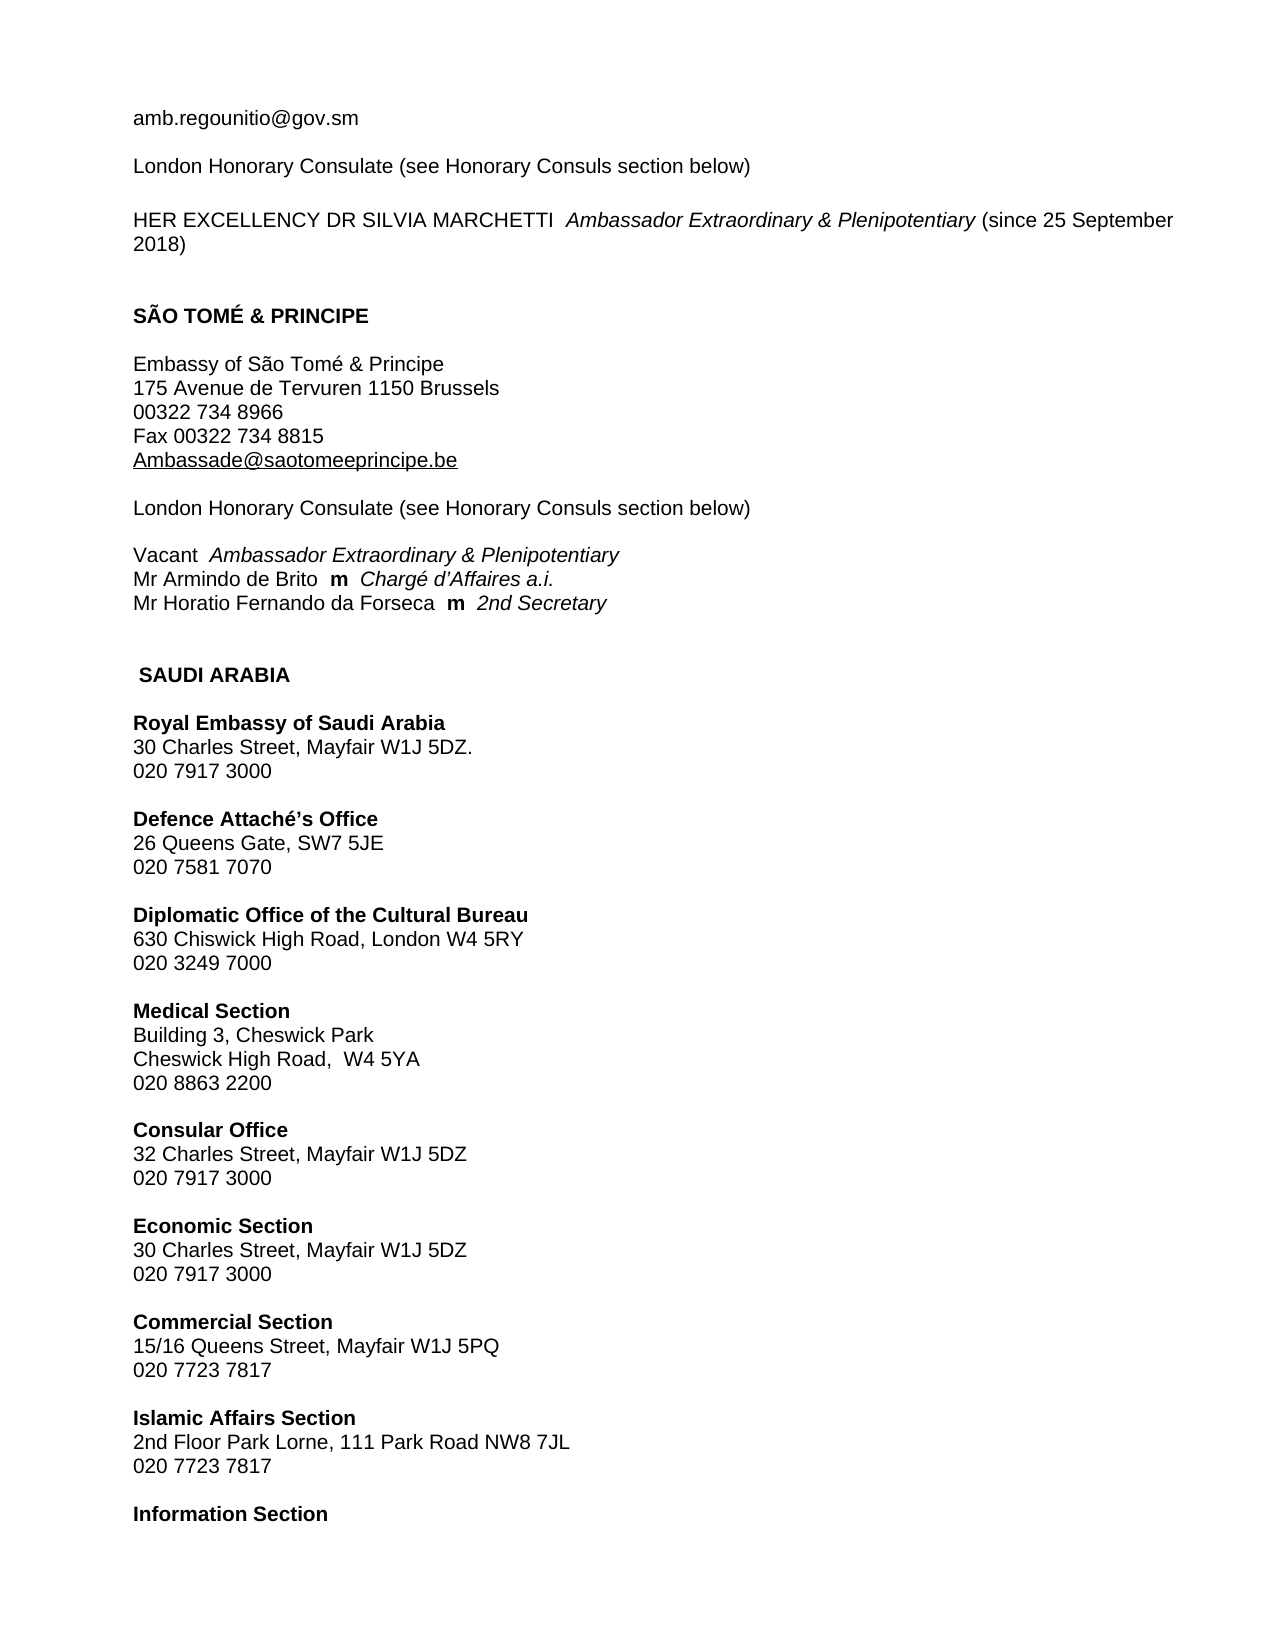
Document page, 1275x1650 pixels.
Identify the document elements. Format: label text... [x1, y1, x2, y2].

text 020 7723 7817 [133, 1358, 1181, 1382]
text 30 Charles Street, Mayfair W1J 5DZ. [133, 735, 1181, 759]
text Consular Office [133, 1118, 1181, 1142]
text Information Section [133, 1502, 1181, 1526]
text 020 7917 3000 [133, 759, 1181, 783]
table_header [1053, 663, 1275, 711]
text 020 7581 7070 [133, 855, 1181, 879]
text Defence Attaché’s Office [133, 807, 1181, 831]
text London Honorary Consulate (see Honorary Consuls section below) [133, 495, 1181, 519]
text 32 Charles Street, Mayfair W1J 5DZ [133, 1142, 1181, 1166]
text Commercial Section [133, 1310, 1181, 1334]
text amb.regounitio@gov.sm [133, 106, 1181, 129]
text 175 Avenue de Tervuren 1150 Brussels [133, 376, 1181, 399]
table_header SAUDI ARABIA [122, 663, 697, 711]
text HER EXCELLENCY DR SILVIA MARCHETTI Ambassador Extraordinary & Plenipotentiary (since 25 September 2018) [133, 208, 1181, 256]
text Fax 00322 734 8815 [133, 423, 1181, 447]
text 020 3249 7000 [133, 951, 1181, 974]
text 30 Charles Street, Mayfair W1J 5DZ [133, 1238, 1181, 1262]
text Economic Section [133, 1214, 1181, 1238]
text 00322 734 8966 [133, 399, 1181, 423]
text Building 3, Cheswick Park [133, 1022, 1181, 1046]
text Mr Horatio Fernando da Forseca m 2nd Secretary [133, 591, 1181, 615]
text 630 Chiswick High Road, London W4 5RY [133, 927, 1181, 951]
text 26 Queens Gate, SW7 5JE [133, 831, 1181, 855]
text Vacant Ambassador Extraordinary & Plenipotentiary [133, 543, 1181, 567]
text Ambassade@saotomeeprincipe.be [133, 447, 1181, 471]
text 020 8863 2200 [133, 1070, 1181, 1094]
text 2nd Floor Park Lorne, 111 Park Road NW8 7JL [133, 1430, 1181, 1454]
text 020 7917 3000 [133, 1166, 1181, 1190]
text Diplomatic Office of the Cultural Bureau [133, 903, 1181, 927]
text Cheswick High Road, W4 5YA [133, 1046, 1181, 1070]
text SÃO TOMÉ & PRINCIPE [133, 304, 1181, 328]
text 15/16 Queens Street, Mayfair W1J 5PQ [133, 1334, 1181, 1358]
table_header [751, 663, 1053, 711]
text Embassy of São Tomé & Principe [133, 352, 1181, 376]
text Medical Section [133, 998, 1181, 1022]
text 020 7723 7817 [133, 1454, 1181, 1478]
text London Honorary Consulate (see Honorary Consuls section below) [133, 153, 1181, 177]
table_header [697, 663, 751, 711]
text Royal Embassy of Saudi Arabia [133, 711, 1181, 735]
text Islamic Affairs Section [133, 1406, 1181, 1430]
text Mr Armindo de Brito m Chargé d’Affaires a.i. [133, 567, 1181, 591]
text 020 7917 3000 [133, 1262, 1181, 1286]
